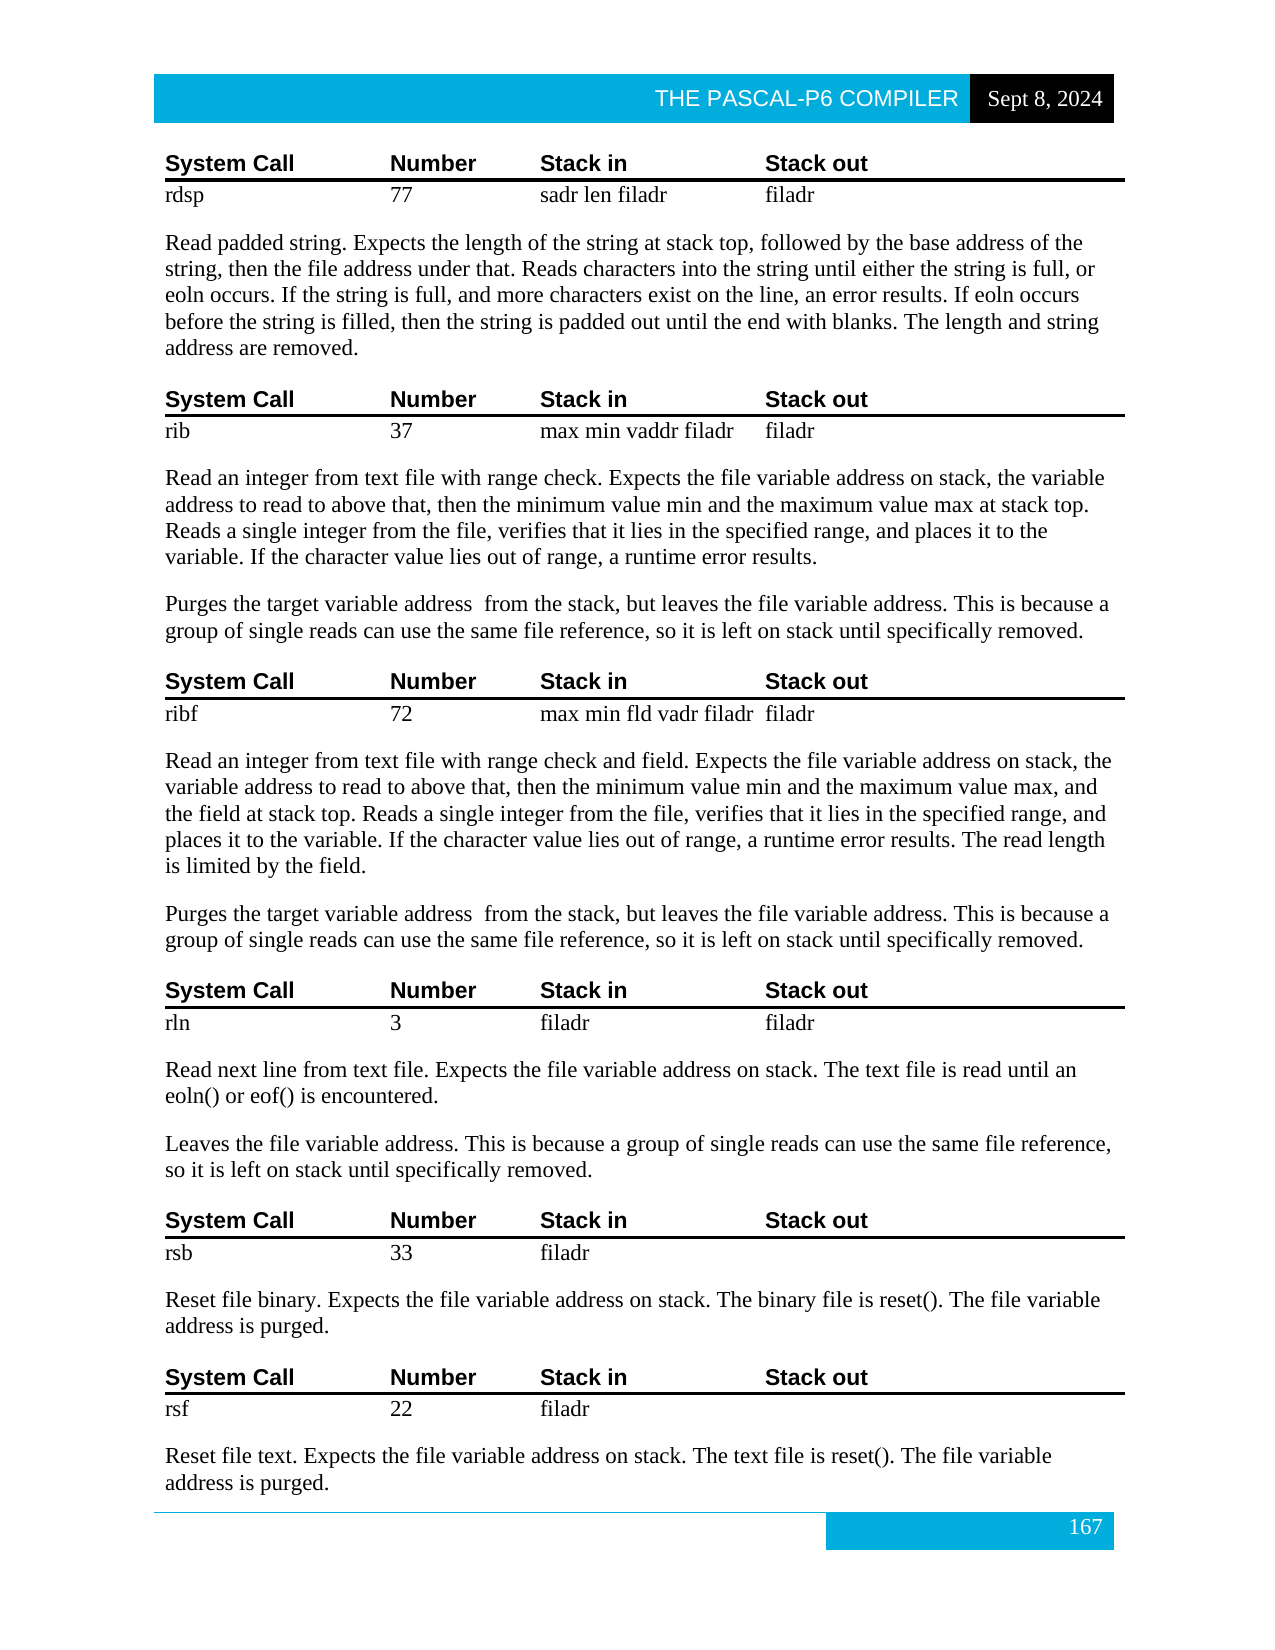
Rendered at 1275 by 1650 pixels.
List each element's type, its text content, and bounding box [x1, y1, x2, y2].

text Leaves the file variable address. This is because a group of single reads can use the same file reference, so it is left on stack until specifically removed. [165, 1129, 1125, 1182]
text System Call Number Stack in Stack out [165, 386, 1125, 414]
text System Call Number Stack in Stack out [165, 668, 1125, 697]
text rsf 22 filadr [165, 1395, 1125, 1422]
text Reset file binary. Expects the file variable address on stack. The binary file is reset(). The file variable address is purged. [165, 1286, 1125, 1339]
text Read padded string. Expects the length of the string at stack top, followed by the base address of the string, then the file address under that. Reads characters into the string until either the string is full, or eoln occurs. If the string is full, and more characters exist on the line, an error results. If eoln occurs before the string is filled, then the string is padded out until the end with blanks. The length and string address are removed. [165, 229, 1125, 361]
text System Call Number Stack in Stack out [165, 1207, 1125, 1236]
text Purges the target variable address from the stack, but leaves the file variable address. This is because a group of single reads can use the same file reference, so it is left on stack until specifically removed. [165, 591, 1125, 643]
text Read an integer from text file with range check and field. Expects the file variable address on stack, the variable address to read to above that, then the minimum value min and the maximum value max, and the field at stack top. Reads a single integer from the file, verifies that it lies in the specified range, and places it to the variable. If the character value lies out of range, a runtime error results. The read length is limited by the field. [165, 747, 1125, 879]
text rsb 33 filadr [165, 1239, 1125, 1265]
text Read an integer from text file with range check. Expects the file variable address on stack, the variable address to read to above that, then the minimum value min and the maximum value max at stack top. Reads a single integer from the file, verifies that it lies in the specified range, and places it to the variable. If the character value lies out of range, a runtime error results. [165, 464, 1125, 570]
text System Call Number Stack in Stack out [165, 977, 1125, 1006]
text System Call Number Stack in Stack out [165, 1364, 1125, 1392]
text rdsp 77 sadr len filadr filadr [165, 182, 1125, 208]
text rib 37 max min vaddr filadr filadr [165, 417, 1125, 443]
text Reset file text. Expects the file variable address on stack. The text file is reset(). The file variable address is purged. [165, 1442, 1125, 1495]
text Read next line from text file. Expects the file variable address on stack. The text file is read until an eoln() or eof() is encountered. [165, 1056, 1125, 1109]
text rln 3 filadr filadr [165, 1009, 1125, 1035]
text ribf 72 max min fld vadr filadr filadr [165, 700, 1125, 726]
text Purges the target variable address from the stack, but leaves the file variable address. This is because a group of single reads can use the same file reference, so it is left on stack until specifically removed. [165, 899, 1125, 952]
text System Call Number Stack in Stack out [165, 150, 1125, 178]
